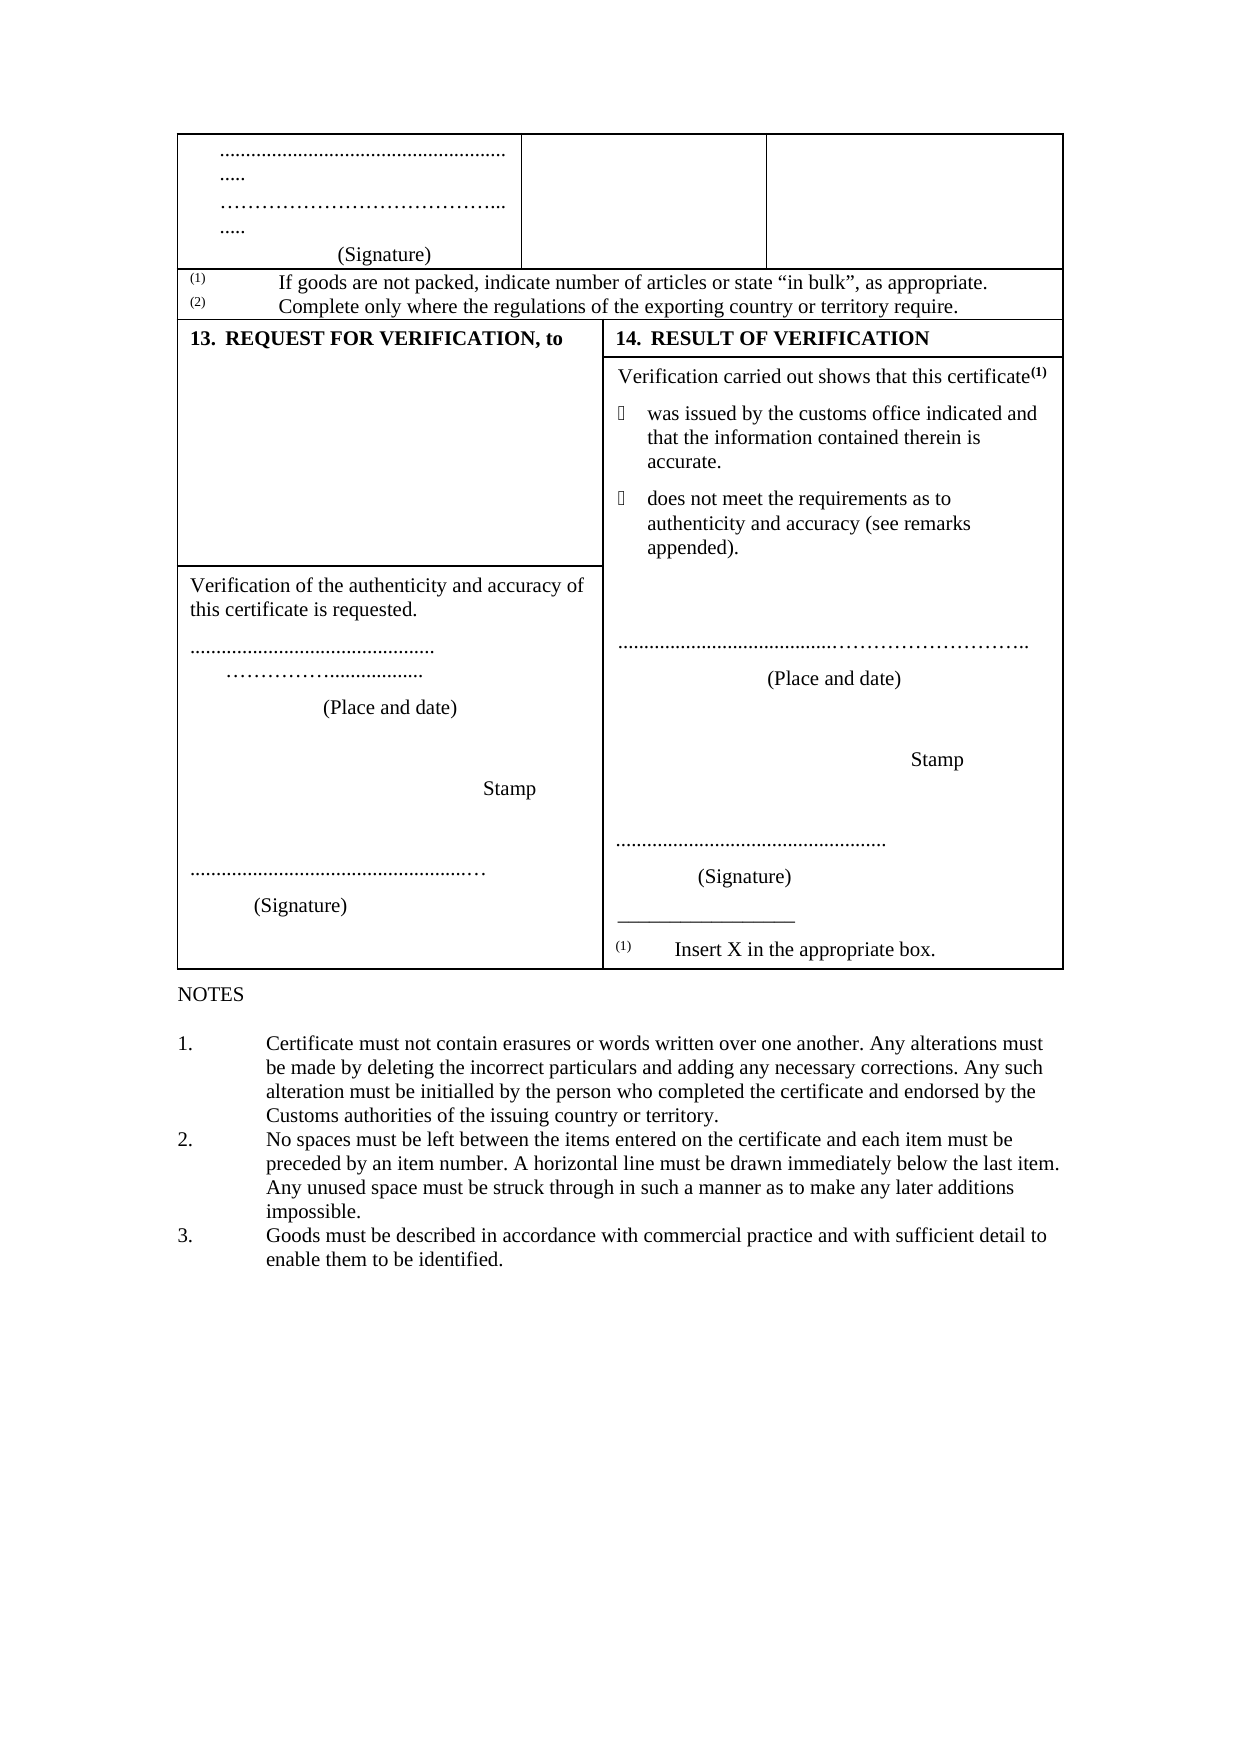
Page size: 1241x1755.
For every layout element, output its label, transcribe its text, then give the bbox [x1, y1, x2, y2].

table_cell 13. REQUEST FOR VERIFICATION, to [178, 320, 602, 356]
table_cell ............................................................ …………………………………........ (Signature) [178, 135, 521, 268]
table_cell .........................................……………………….. (Place and date) Stamp .................................................... (Signature) _________________ (1) Insert X in the appropriate box. [604, 565, 1062, 968]
table_cell 14. RESULT OF VERIFICATION [604, 320, 1062, 356]
table_cell Verification carried out shows that this certificate(1)  was issued by the customs office indicated and that the information contained therein is accurate.  does not meet the requirements as to authenticity and accuracy (see remarks appended). [604, 358, 1062, 565]
table_cell [522, 135, 766, 268]
table_cell [178, 356, 602, 565]
text 1. Certificate must not contain erasures or words written over one another. Any alterations must be made by deleting the incorrect particulars and adding any necessary corrections. Any such alteration must be initialled by the person who completed the certificate and endorsed by the Customs authorities of the issuing country or territory. [177, 1031, 1063, 1127]
text 2. No spaces must be left between the items entered on the certificate and each item must be preceded by an item number. A horizontal line must be drawn immediately below the last item. Any unused space must be struck through in such a manner as to make any later additions impossible. [177, 1127, 1063, 1223]
table_cell (1) If goods are not packed, indicate number of articles or state “in bulk”, as appropriate. (2) Complete only where the regulations of the exporting country or territory require. [178, 270, 1062, 318]
table_cell Verification of the authenticity and accuracy of this certificate is requested. ...............................................…………….................. (Place and date) Stamp .....................................................… (Signature) [178, 567, 602, 968]
text NOTES [177, 982, 1063, 1006]
table_cell [767, 135, 1062, 268]
text 3. Goods must be described in accordance with commercial practice and with sufficient detail to enable them to be identified. [177, 1223, 1063, 1271]
